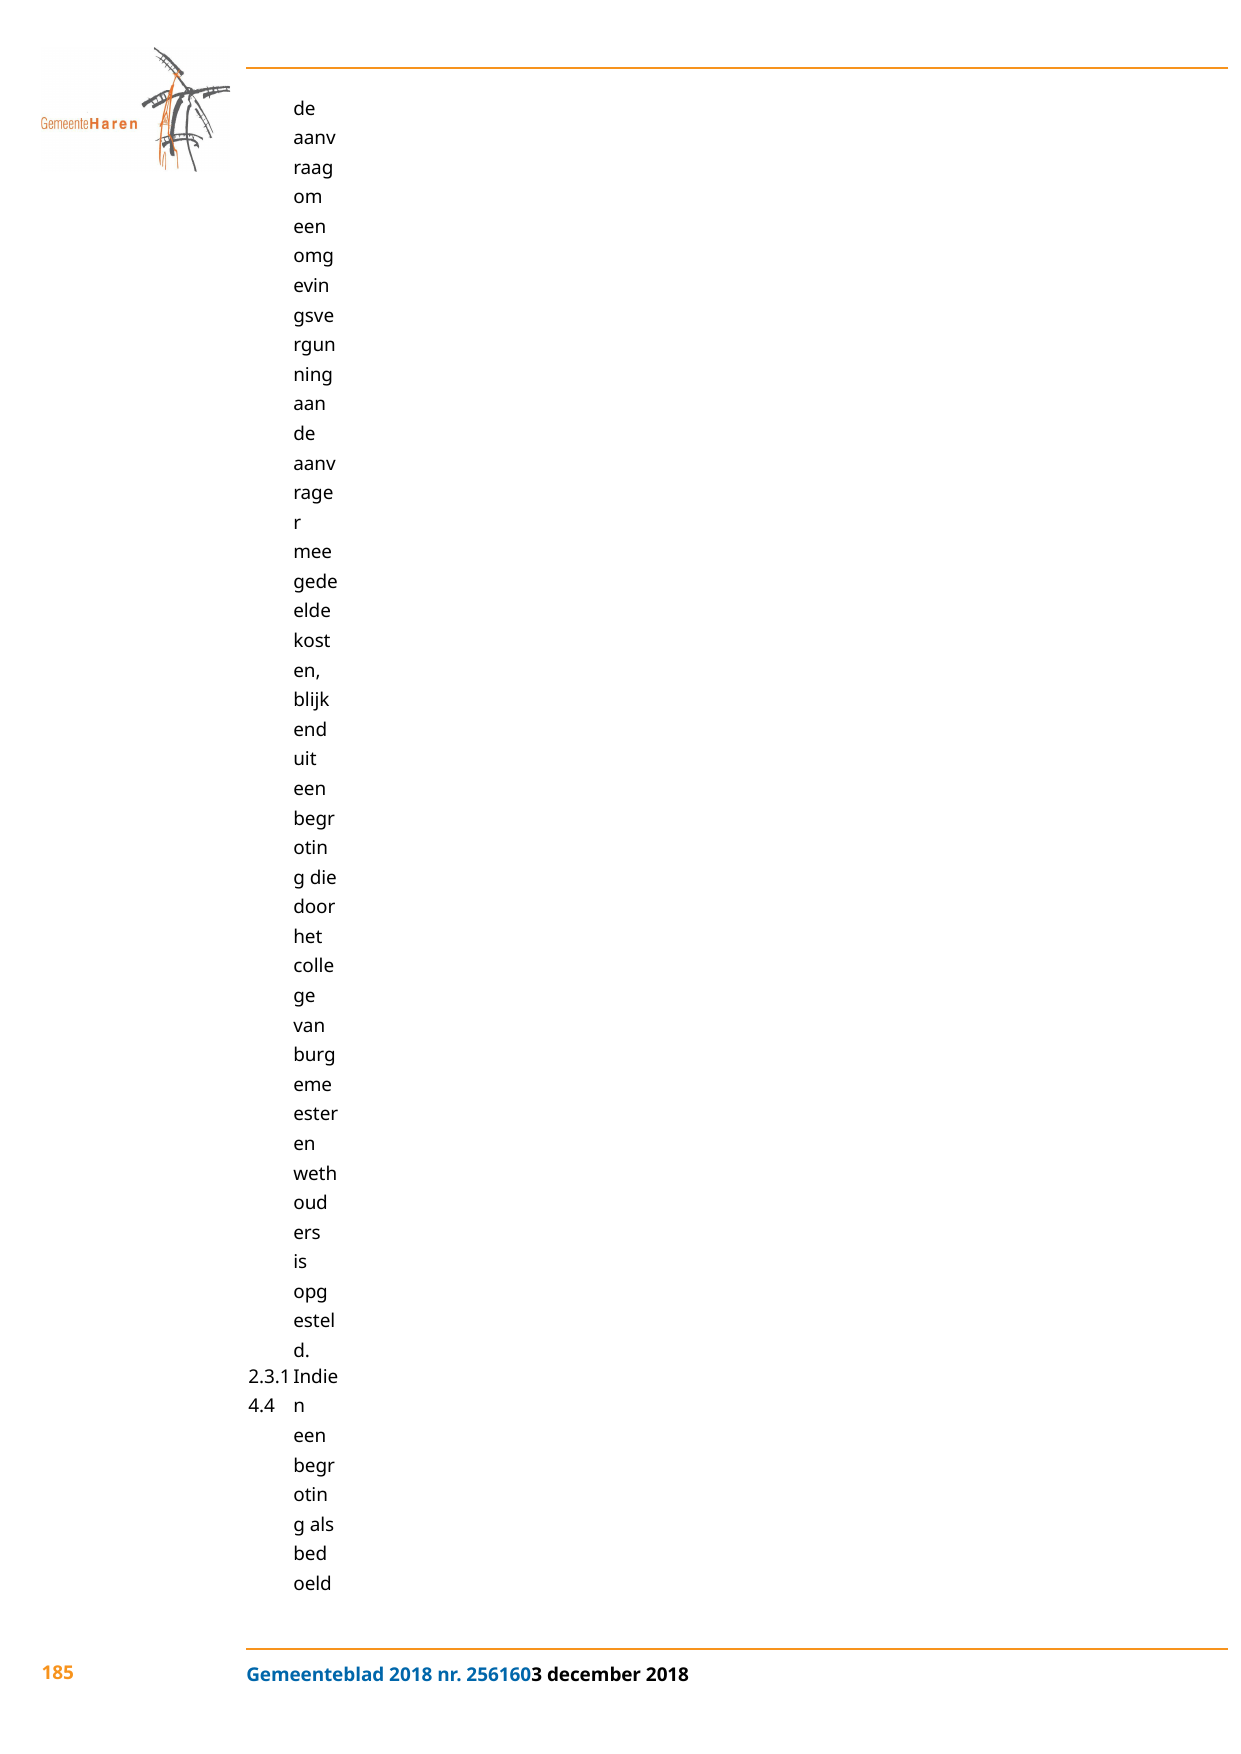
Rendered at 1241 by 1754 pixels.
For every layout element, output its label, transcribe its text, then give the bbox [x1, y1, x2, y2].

table_cell [248, 95, 293, 1363]
table_cell 2.3.14.4 [248, 1363, 293, 1596]
table_cell [384, 1363, 429, 1596]
picture [41, 47, 231, 172]
table_cell [384, 95, 429, 1363]
table_cell [338, 95, 383, 1363]
table_cell [338, 1363, 383, 1596]
table_cell Indien een begroting als bedoeld [293, 1363, 338, 1596]
table_cell de aanvraag om een omgevingsvergunning aan de aanvrager meegedeelde kosten, blijkend uit een begroting die door het college van burgemeester en wethouders is opgesteld. [293, 95, 338, 1363]
